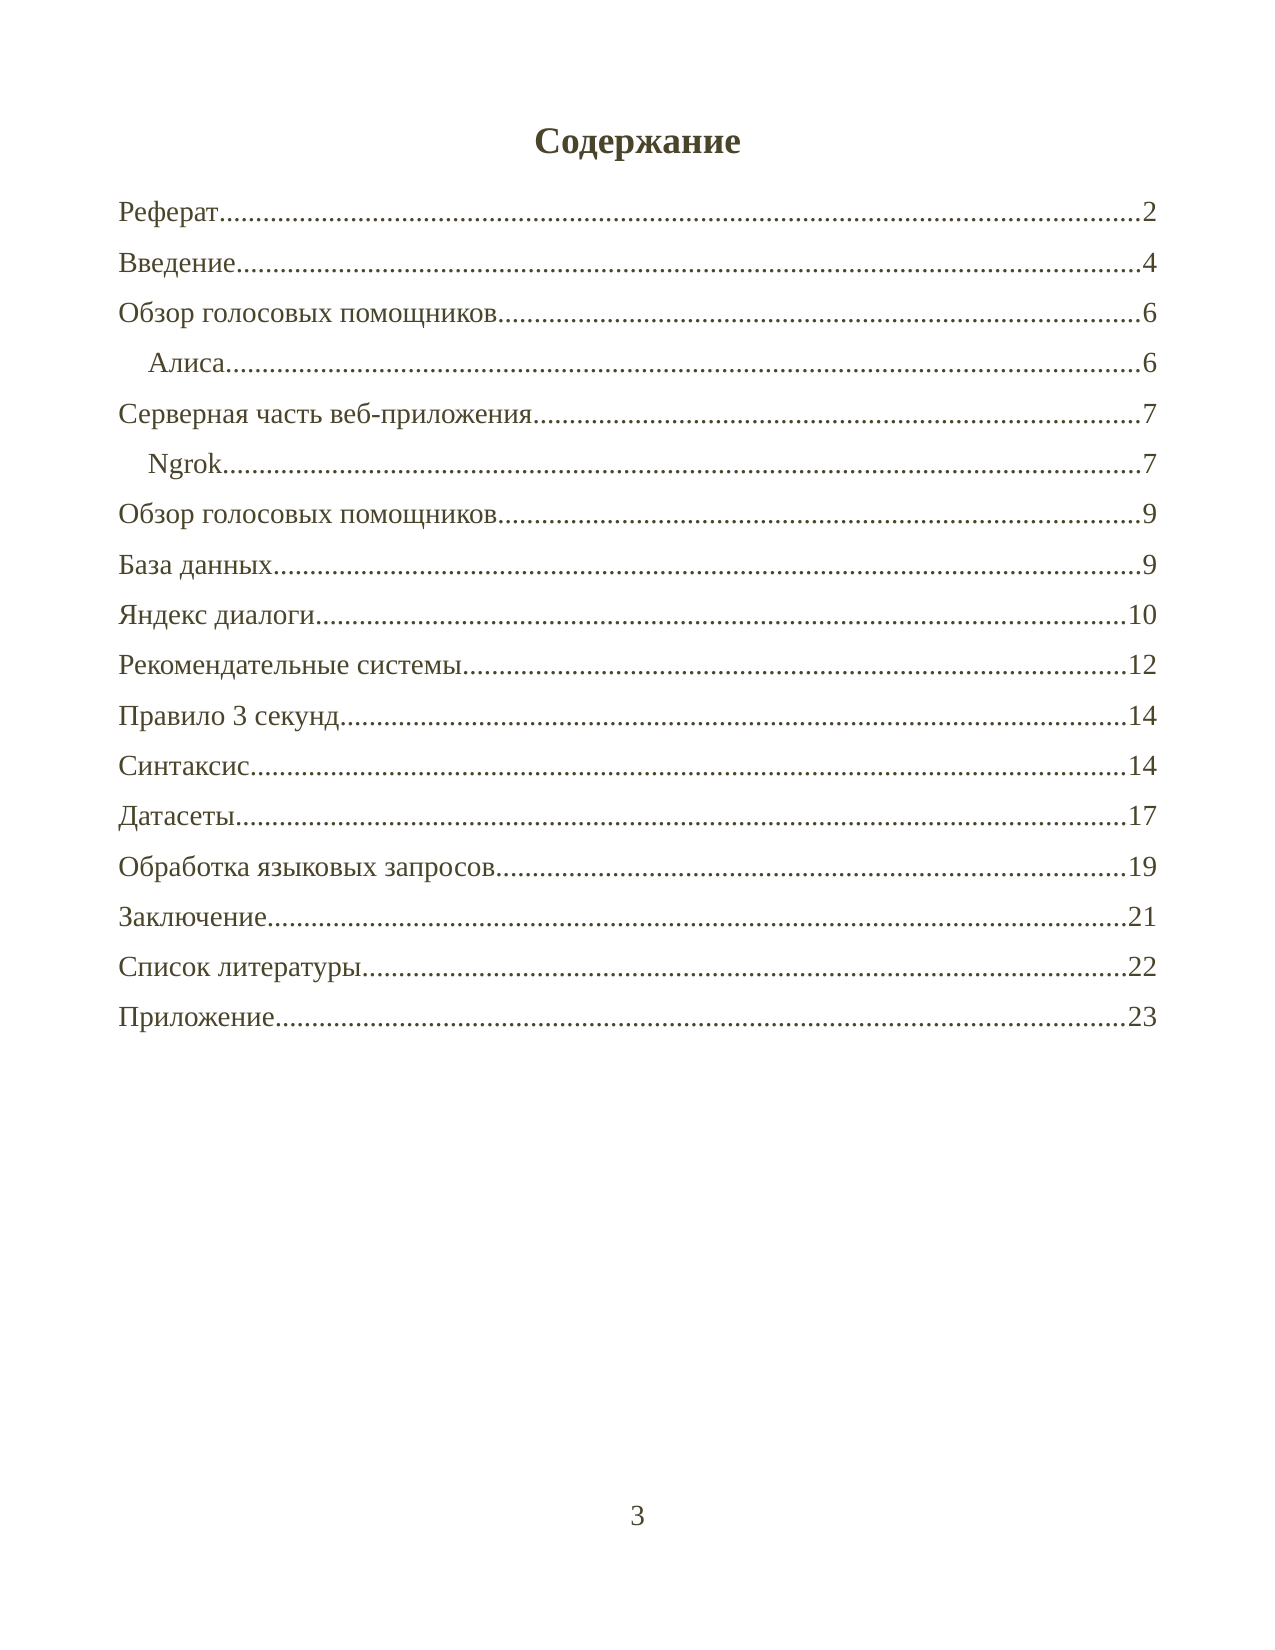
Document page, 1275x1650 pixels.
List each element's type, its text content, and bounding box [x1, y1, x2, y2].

text Приложение 23 [118, 999, 1157, 1033]
subtitle Содержание [118, 118, 1157, 161]
text Рекомендательные системы 12 [118, 647, 1157, 681]
text Серверная часть веб-приложения 7 [118, 396, 1157, 429]
text Датасеты 17 [118, 798, 1157, 832]
text База данных 9 [118, 547, 1157, 580]
text Правило 3 секунд 14 [118, 698, 1157, 731]
text Ngrok 7 [148, 446, 1157, 480]
text Введение 4 [118, 245, 1157, 278]
text Синтаксис 14 [118, 748, 1157, 782]
text Обзор голосовых помощников 6 [118, 295, 1157, 329]
text Заключение 21 [118, 899, 1157, 932]
text Обзор голосовых помощников 9 [118, 496, 1157, 530]
text Алиса 6 [148, 346, 1157, 379]
text Яндекс диалоги 10 [118, 597, 1157, 631]
text Обработка языковых запросов 19 [118, 849, 1157, 882]
text Список литературы 22 [118, 949, 1157, 983]
text Реферат 2 [118, 194, 1157, 228]
